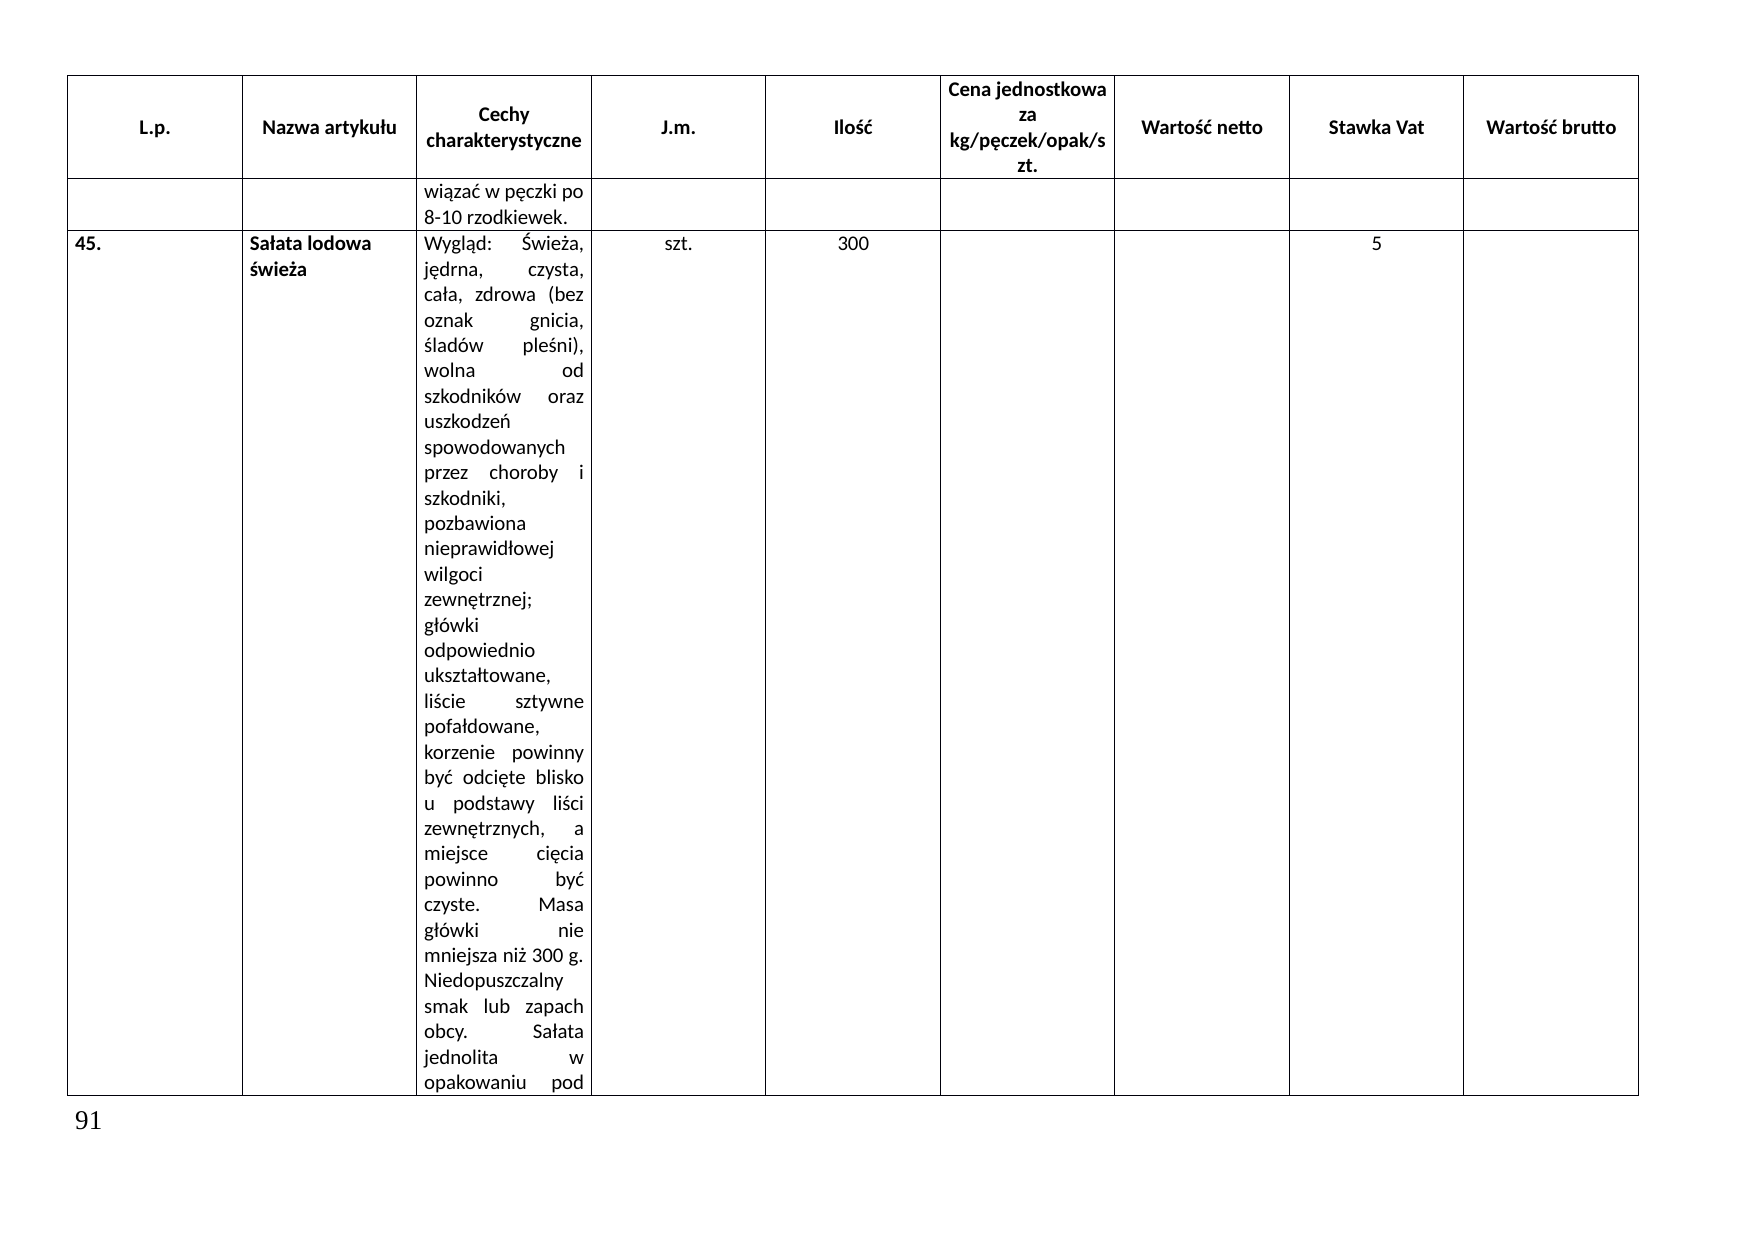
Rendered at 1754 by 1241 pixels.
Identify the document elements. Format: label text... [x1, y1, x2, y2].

table_cell szt. [592, 231, 765, 1095]
table_header J.m. [592, 76, 765, 178]
table_header Wartość brutto [1464, 76, 1638, 178]
table_header Wartość netto [1115, 76, 1289, 178]
table_cell [766, 179, 940, 229]
table_cell [1464, 231, 1638, 1095]
table_cell 5 [1290, 231, 1463, 1095]
table_cell [941, 231, 1114, 1095]
table_cell [243, 179, 416, 229]
table_header Cechy charakterystyczne [417, 76, 591, 178]
table_cell [592, 179, 765, 229]
table_cell [941, 179, 1114, 229]
table_header Ilość [766, 76, 940, 178]
table_header Cena jednostkowa za kg/pęczek/opak/szt. [941, 76, 1114, 178]
table_cell [1115, 231, 1289, 1095]
table_cell Sałata lodowa świeża [243, 231, 416, 1095]
table_cell [1290, 179, 1463, 229]
table_header Nazwa artykułu [243, 76, 416, 178]
table_cell [68, 231, 242, 1095]
table_cell [1115, 179, 1289, 229]
table_cell wiązać w pęczki po 8-10 rzodkiewek. [417, 179, 591, 229]
table_header L.p. [68, 76, 242, 178]
table_cell [1464, 179, 1638, 229]
table_cell 300 [766, 231, 940, 1095]
table_header Stawka Vat [1290, 76, 1463, 178]
table_cell Wygląd: Świeża, jędrna, czysta, cała, zdrowa (bez oznak gnicia, śladów pleśni), wolna od szkodników oraz uszkodzeń spowodowanych przez choroby i szkodniki, pozbawiona nieprawidłowej wilgoci zewnętrznej; główki odpowiednio ukształtowane, liście sztywne pofałdowane, korzenie powinny być odcięte blisko u podstawy liści zewnętrznych, a miejsce cięcia powinno być czyste. Masa główki nie mniejsza niż 300 g. Niedopuszczalny smak lub zapach obcy. Sałata jednolita w opakowaniu pod [417, 231, 591, 1095]
table_cell [68, 179, 242, 229]
